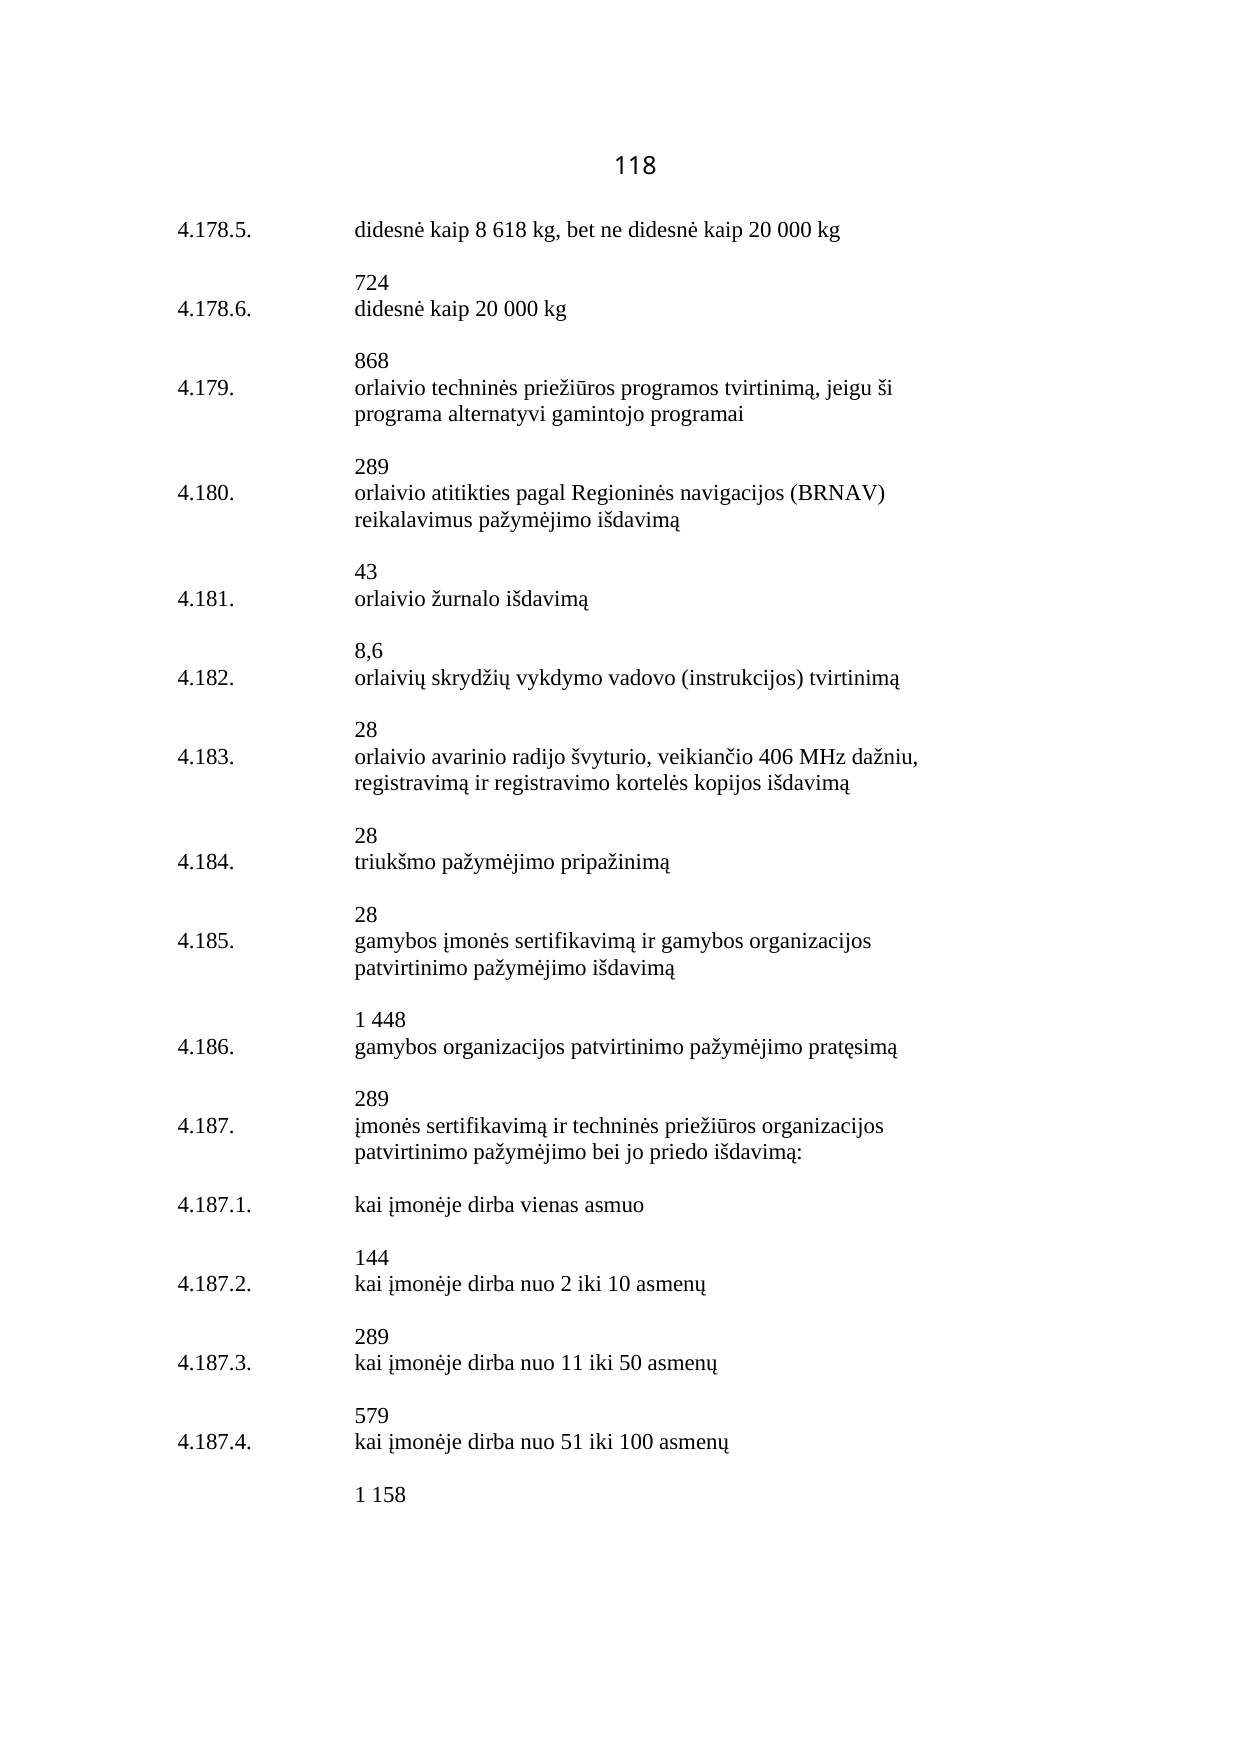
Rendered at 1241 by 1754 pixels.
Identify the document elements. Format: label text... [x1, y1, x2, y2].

text patvirtinimo pažymėjimo išdavimą 1 448 [354, 954, 945, 1033]
text 4.186. gamybos organizacijos patvirtinimo pažymėjimo pratęsimą 289 [177, 1033, 945, 1112]
text 4.179. orlaivio techninės priežiūros programos tvirtinimą, jeigu ši [177, 374, 945, 400]
text 4.178.6. didesnė kaip 20 000 kg 868 [177, 295, 945, 374]
text 4.187.2. kai įmonėje dirba nuo 2 iki 10 asmenų 289 [177, 1270, 945, 1349]
text reikalavimus pažymėjimo išdavimą 43 [354, 506, 945, 585]
text patvirtinimo pažymėjimo bei jo priedo išdavimą: [354, 1138, 945, 1191]
text 4.183. orlaivio avarinio radijo švyturio, veikiančio 406 MHz dažniu, [177, 743, 945, 769]
text 4.182. orlaivių skrydžių vykdymo vadovo (instrukcijos) tvirtinimą 28 [177, 664, 945, 743]
text 4.185. gamybos įmonės sertifikavimą ir gamybos organizacijos [177, 927, 945, 954]
text 4.181. orlaivio žurnalo išdavimą 8,6 [177, 585, 945, 664]
text 4.184. triukšmo pažymėjimo pripažinimą 28 [177, 848, 945, 927]
text 4.178.5. didesnė kaip 8 618 kg, bet ne didesnė kaip 20 000 kg 724 [177, 216, 945, 295]
text 4.187.4. kai įmonėje dirba nuo 51 iki 100 asmenų 1 158 [177, 1428, 945, 1507]
text 4.187. įmonės sertifikavimą ir techninės priežiūros organizacijos [177, 1112, 945, 1138]
text 4.180. orlaivio atitikties pagal Regioninės navigacijos (BRNAV) [177, 479, 945, 506]
text 4.187.1. kai įmonėje dirba vienas asmuo 144 [177, 1191, 945, 1270]
text 4.187.3. kai įmonėje dirba nuo 11 iki 50 asmenų 579 [177, 1349, 945, 1428]
text programa alternatyvi gamintojo programai 289 [354, 400, 945, 479]
text registravimą ir registravimo kortelės kopijos išdavimą 28 [354, 769, 945, 848]
